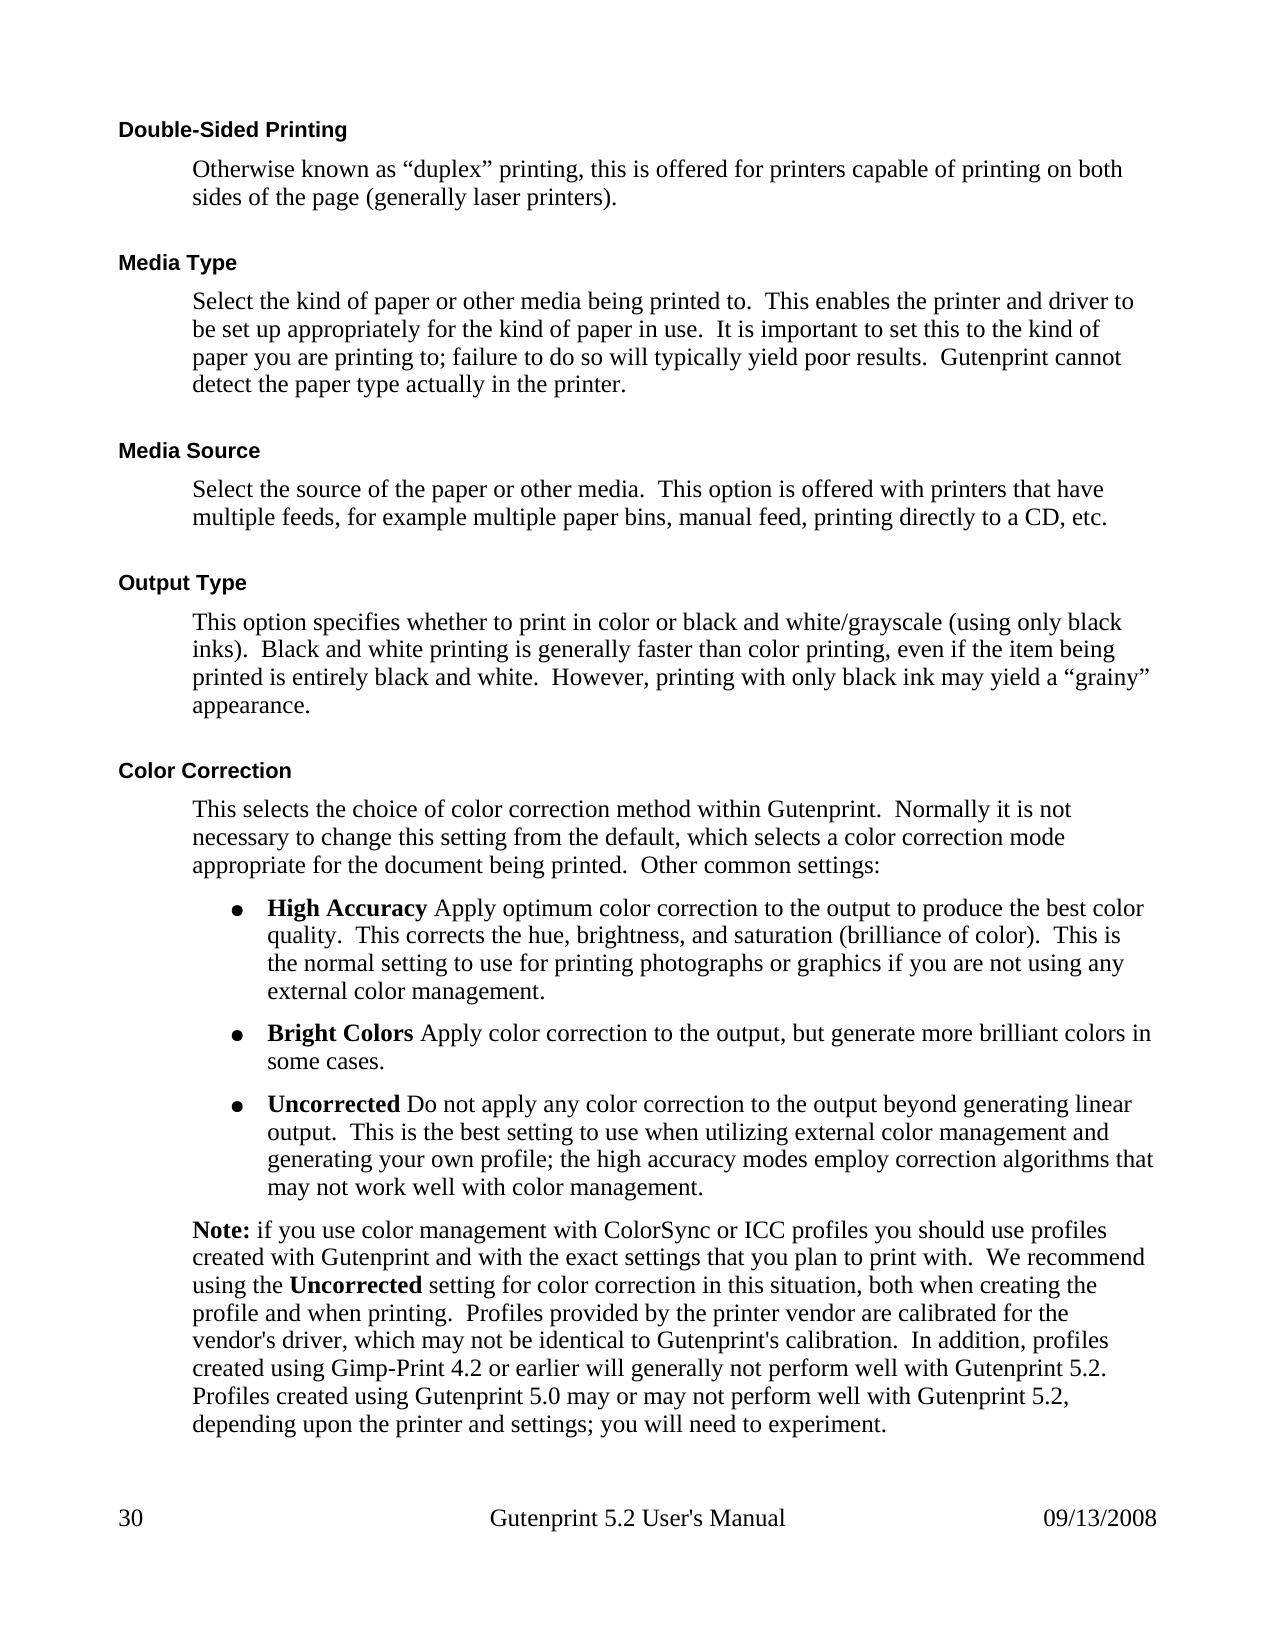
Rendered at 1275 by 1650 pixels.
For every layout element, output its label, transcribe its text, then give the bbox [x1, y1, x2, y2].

subtitle Double-Sided Printing [118, 118, 1157, 143]
text Note: if you use color management with ColorSync or ICC profiles you should use profiles created with Gutenprint and with the exact settings that you plan to print with. We recommend using the Uncorrected setting for color correction in this situation, both when creating the profile and when printing. Profiles provided by the printer vendor are calibrated for the vendor's driver, which may not be identical to Gutenprint's calibration. In addition, profiles created using Gimp-Print 4.2 or earlier will generally not perform well with Gutenprint 5.2. Profiles created using Gutenprint 5.0 may or may not perform well with Gutenprint 5.2, depending upon the printer and settings; you will need to experiment. [192, 1216, 1157, 1437]
list Bright Colors Apply color correction to the output, but generate more brilliant colors in some cases. [229, 1019, 1157, 1075]
subtitle Color Correction [118, 758, 1157, 783]
subtitle Media Type [118, 251, 1157, 275]
list High Accuracy Apply optimum color correction to the output to produce the best color quality. This corrects the hue, brightness, and saturation (brilliance of color). This is the normal setting to use for printing photographs or graphics if you are not using any external color management. [229, 894, 1157, 1004]
list Uncorrected Do not apply any color correction to the output beyond generating linear output. This is the best setting to use when utilizing external color management and generating your own profile; the high accuracy modes employ correction algorithms that may not work well with color management. [229, 1090, 1157, 1201]
subtitle Media Source [118, 438, 1157, 463]
subtitle Output Type [118, 571, 1157, 595]
text This selects the choice of color correction method within Gutenprint. Normally it is not necessary to change this setting from the default, which selects a color correction mode appropriate for the document being printed. Other common settings: [192, 796, 1157, 879]
text This option specifies whether to print in color or black and white/grayscale (using only black inks). Black and white printing is generally faster than color printing, even if the item being printed is entirely black and white. However, printing with only black ink may yield a “grainy” appearance. [192, 608, 1157, 718]
text Otherwise known as “duplex” printing, this is offered for printers capable of printing on both sides of the page (generally laser printers). [192, 155, 1157, 211]
text Select the kind of paper or other media being printed to. This enables the printer and driver to be set up appropriately for the kind of paper in use. It is important to set this to the kind of paper you are printing to; failure to do so will typically yield poor results. Gutenprint cannot detect the paper type actually in the printer. [192, 287, 1157, 398]
text Select the source of the paper or other media. This option is offered with printers that have multiple feeds, for example multiple paper bins, manual feed, printing directly to a CD, etc. [192, 475, 1157, 531]
